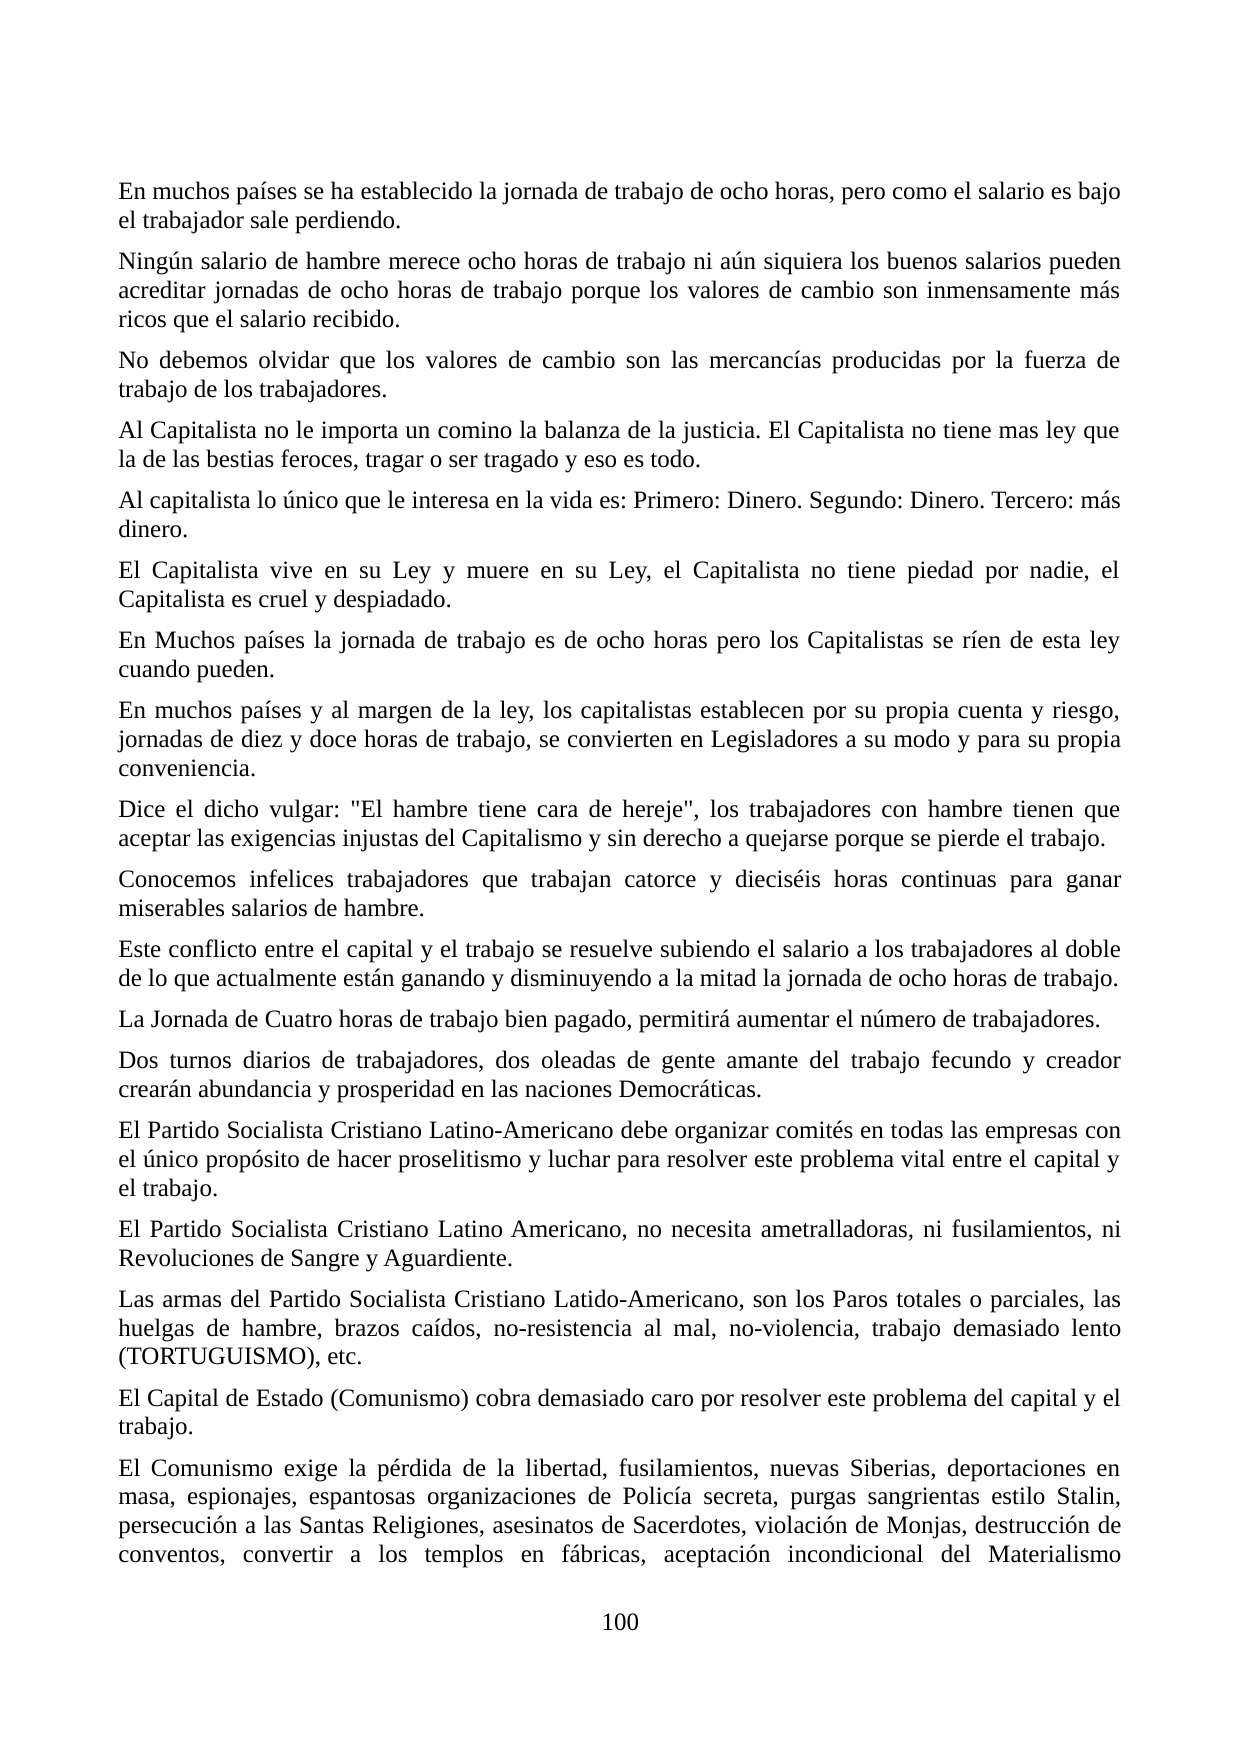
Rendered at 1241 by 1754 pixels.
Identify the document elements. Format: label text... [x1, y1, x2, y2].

text En muchos países y al margen de la ley, los capitalistas establecen por su propia cuenta y riesgo, jornadas de diez y doce horas de trabajo, se convierten en Legisladores a su modo y para su propia conveniencia. [118, 695, 1122, 781]
text Las armas del Partido Socialista Cristiano Latido-Americano, son los Paros totales o parciales, las huelgas de hambre, brazos caídos, no-resistencia al mal, no-violencia, trabajo demasiado lento (TORTUGUISMO), etc. [118, 1284, 1122, 1370]
text Dos turnos diarios de trabajadores, dos oleadas de gente amante del trabajo fecundo y creador crearán abundancia y prosperidad en las naciones Democráticas. [118, 1045, 1122, 1103]
text Ningún salario de hambre merece ocho horas de trabajo ni aún siquiera los buenos salarios pueden acreditar jornadas de ocho horas de trabajo porque los valores de cambio son inmensamente más ricos que el salario recibido. [118, 246, 1122, 333]
text La Jornada de Cuatro horas de trabajo bien pagado, permitirá aumentar el número de trabajadores. [118, 1004, 1122, 1033]
text El Capital de Estado (Comunismo) cobra demasiado caro por resolver este problema del capital y el trabajo. [118, 1383, 1122, 1440]
text El Capitalista vive en su Ley y muere en su Ley, el Capitalista no tiene piedad por nadie, el Capitalista es cruel y despiadado. [118, 555, 1122, 613]
text El Partido Socialista Cristiano Latino-Americano debe organizar comités en todas las empresas con el único propósito de hacer proselitismo y luchar para resolver este problema vital entre el capital y el trabajo. [118, 1115, 1122, 1201]
text En Muchos países la jornada de trabajo es de ocho horas pero los Capitalistas se ríen de esta ley cuando pueden. [118, 625, 1122, 683]
text Conocemos infelices trabajadores que trabajan catorce y dieciséis horas continuas para ganar miserables salarios de hambre. [118, 864, 1122, 921]
text El Partido Socialista Cristiano Latino Americano, no necesita ametralladoras, ni fusilamientos, ni Revoluciones de Sangre y Aguardiente. [118, 1214, 1122, 1271]
text El Comunismo exige la pérdida de la libertad, fusilamientos, nuevas Siberias, deportaciones en masa, espionajes, espantosas organizaciones de Policía secreta, purgas sangrientas estilo Stalin, persecución a las Santas Religiones, asesinatos de Sacerdotes, violación de Monjas, destrucción de conventos, convertir a los templos en fábricas, aceptación incondicional del Materialismo [118, 1453, 1122, 1568]
text Al capitalista lo único que le interesa en la vida es: Primero: Dinero. Segundo: Dinero. Tercero: más dinero. [118, 485, 1122, 543]
text Este conflicto entre el capital y el trabajo se resuelve subiendo el salario a los trabajadores al doble de lo que actualmente están ganando y disminuyendo a la mitad la jornada de ocho horas de trabajo. [118, 934, 1122, 991]
text No debemos olvidar que los valores de cambio son las mercancías producidas por la fuerza de trabajo de los trabajadores. [118, 345, 1122, 403]
text En muchos países se ha establecido la jornada de trabajo de ocho horas, pero como el salario es bajo el trabajador sale perdiendo. [118, 176, 1122, 234]
text Al Capitalista no le importa un comino la balanza de la justicia. El Capitalista no tiene mas ley que la de las bestias feroces, tragar o ser tragado y eso es todo. [118, 415, 1122, 473]
text Dice el dicho vulgar: "El hambre tiene cara de hereje", los trabajadores con hambre tienen que aceptar las exigencias injustas del Capitalismo y sin derecho a quejarse porque se pierde el trabajo. [118, 794, 1122, 851]
